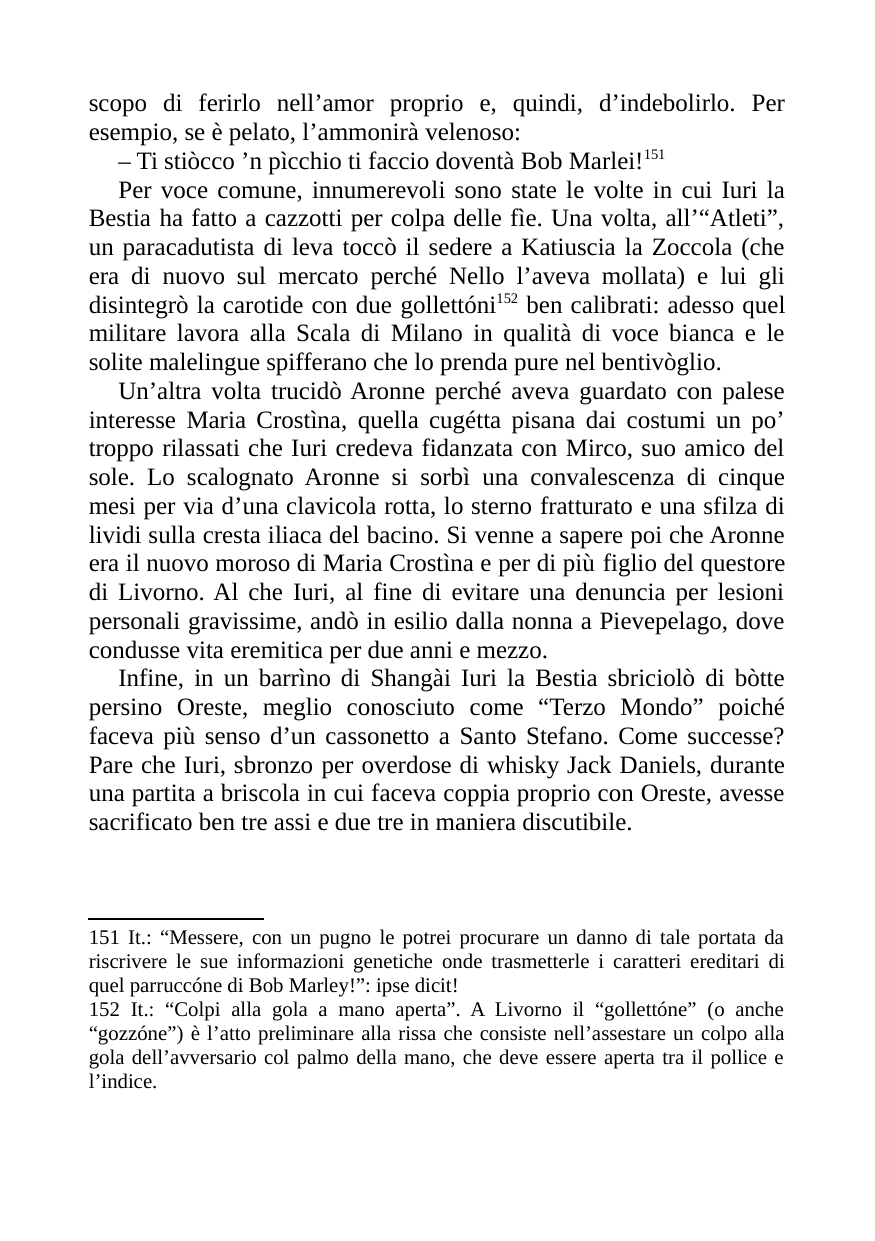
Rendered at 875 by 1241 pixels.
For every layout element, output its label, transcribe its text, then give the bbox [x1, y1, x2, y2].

text Infine, in un barrìno di Shangài Iuri la Bestia sbriciolò di bòtte persino Oreste, meglio conosciuto come “Terzo Mondo” poiché faceva più senso d’un cassonetto a Santo Stefano. Come successe? Pare che Iuri, sbronzo per overdose di whisky Jack Daniels, durante una partita a briscola in cui faceva coppia proprio con Oreste, avesse sacrificato ben tre assi e due tre in maniera discutibile. [88, 663, 786, 836]
text Un’altra volta trucidò Aronne perché aveva guardato con palese interesse Maria Crostìna, quella cugétta pisana dai costumi un po’ troppo rilassati che Iuri credeva fidanzata con Mirco, suo amico del sole. Lo scalognato Aronne si sorbì una convalescenza di cinque mesi per via d’una clavicola rotta, lo sterno fratturato e una sfilza di lividi sulla cresta iliaca del bacino. Si venne a sapere poi che Aronne era il nuovo moroso di Maria Crostìna e per di più figlio del questore di Livorno. Al che Iuri, al fine di evitare una denuncia per lesioni personali gravissime, andò in esilio dalla nonna a Pievepelago, dove condusse vita eremitica per due anni e mezzo. [88, 376, 786, 663]
text Per voce comune, innumerevoli sono state le volte in cui Iuri la Bestia ha fatto a cazzotti per colpa delle fìe. Una volta, all’“Atleti”, un paracadutista di leva toccò il sedere a Katiuscia la Zoccola (che era di nuovo sul mercato perché Nello l’aveva mollata) e lui gli disintegrò la carotide con due gollettóni ben calibrati: adesso quel militare lavora alla Scala di Milano in qualità di voce bianca e le solite malelingue spifferano che lo prenda pure nel bentivòglio. [88, 175, 786, 376]
text – Ti stiòcco ’n pìcchio ti faccio doventà Bob Marlei! [88, 146, 786, 175]
text It.: “Messere, con un pugno le potrei procurare un danno di tale portata da riscrivere le sue informazioni genetiche onde trasmetterle i caratteri ereditari di quel parruccóne di Bob Marley!”: ipse dicit! [88, 925, 786, 997]
text It.: “Colpi alla gola a mano aperta”. A Livorno il “gollettóne” (o anche “gozzóne”) è l’atto preliminare alla rissa che consiste nell’assestare un colpo alla gola dell’avversario col palmo della mano, che deve essere aperta tra il pollice e l’indice. [88, 997, 786, 1093]
text scopo di ferirlo nell’amor proprio e, quindi, d’indebolirlo. Per esempio, se è pelato, l’ammonirà velenoso: [88, 88, 786, 146]
